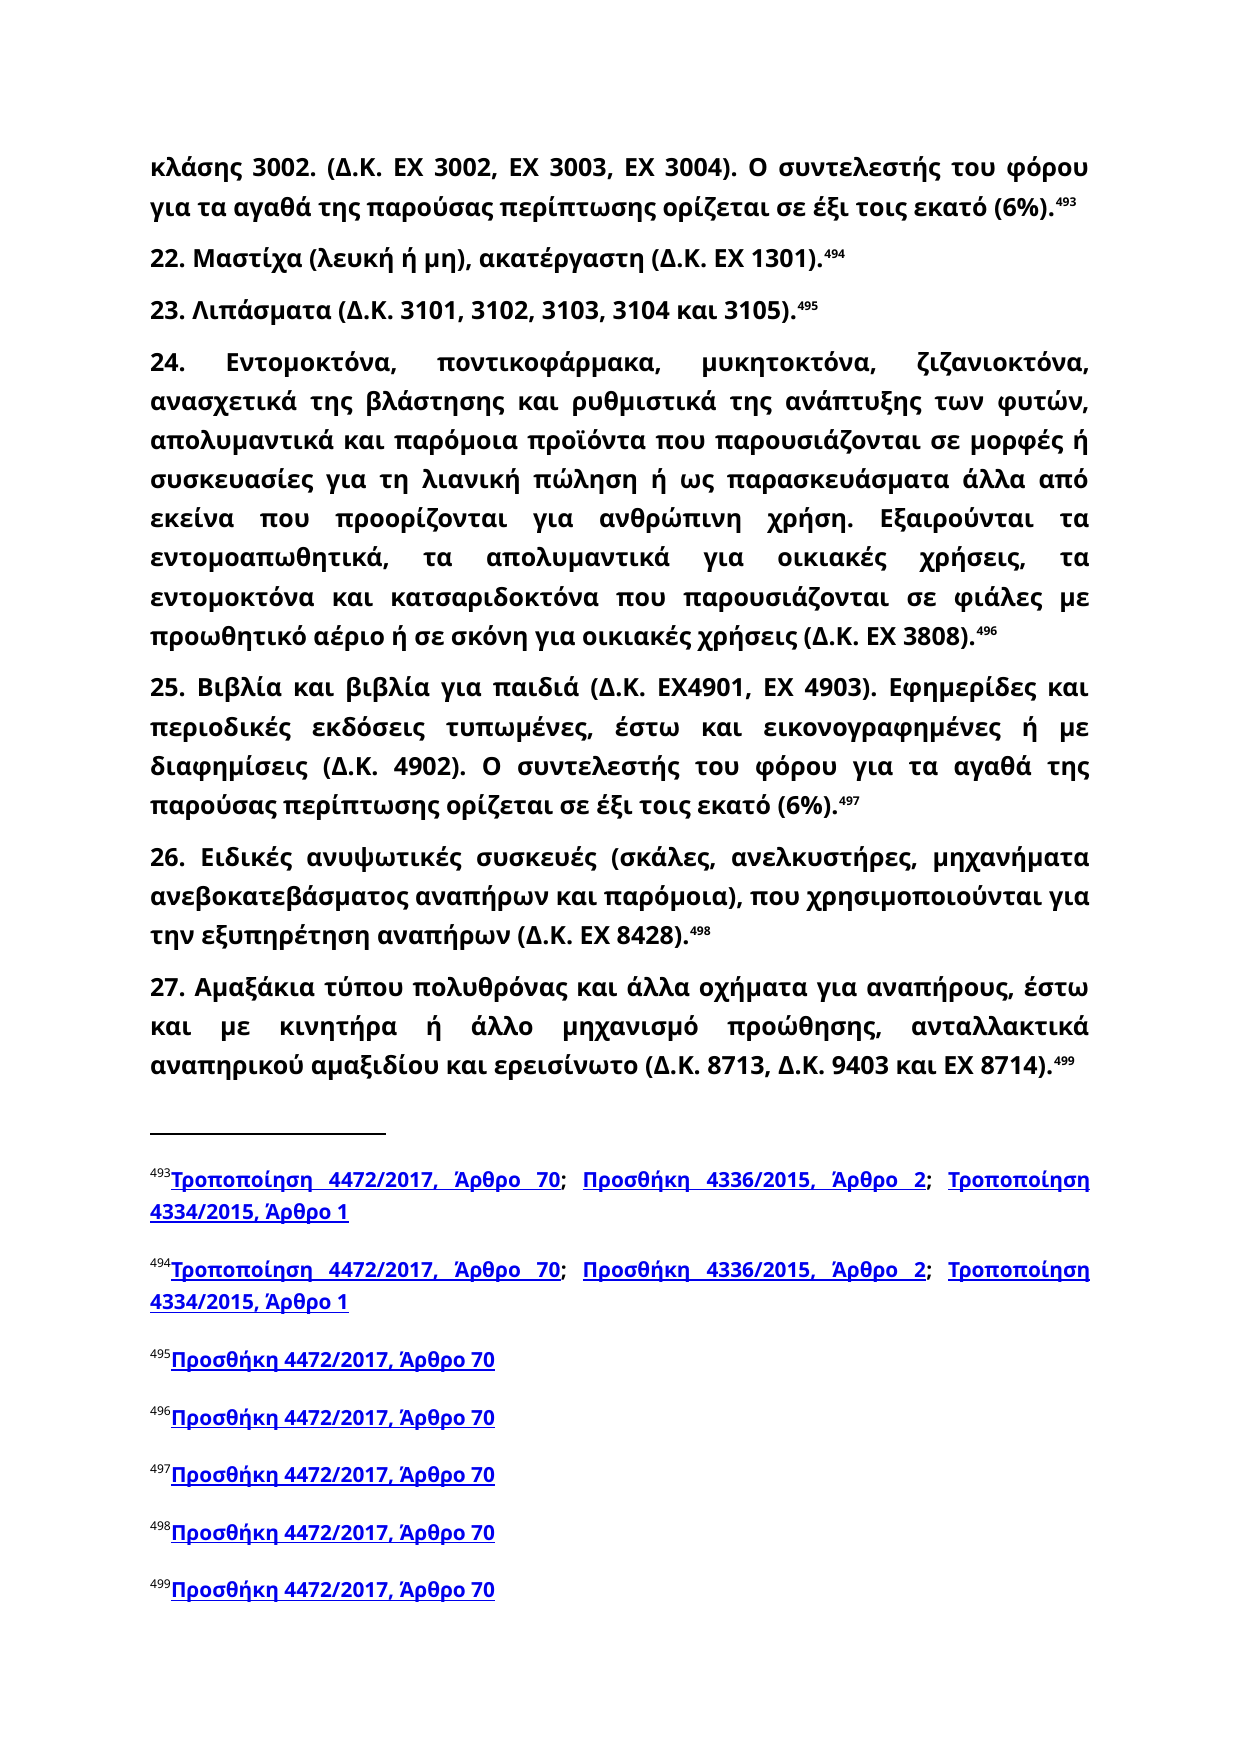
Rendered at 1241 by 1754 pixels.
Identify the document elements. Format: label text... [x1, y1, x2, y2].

text κλάσης 3002. (Δ.Κ. ΕΧ 3002, ΕΧ 3003, ΕΧ 3004). Ο συντελεστής του φόρου για τα αγαθά της παρούσας περίπτωσης ορίζεται σε έξι τοις εκατό (6%). [150, 150, 1090, 223]
text Τροποποίηση 4472/2017, Άρθρο 70; Προσθήκη 4336/2015, Άρθρο 2; Τροποποίηση 4334/2015, Άρθρο 1 [150, 1255, 1090, 1316]
text 25. Βιβλία και βιβλία για παιδιά (Δ.Κ. ΕΧ4901, ΕΧ 4903). Εφημερίδες και περιοδικές εκδόσεις τυπωμένες, έστω και εικονογραφημένες ή με διαφημίσεις (Δ.Κ. 4902). Ο συντελεστής του φόρου για τα αγαθά της παρούσας περίπτωσης ορίζεται σε έξι τοις εκατό (6%). [150, 670, 1090, 822]
text Τροποποίηση 4472/2017, Άρθρο 70; Προσθήκη 4336/2015, Άρθρο 2; Τροποποίηση 4334/2015, Άρθρο 1 [150, 1165, 1090, 1226]
text 27. Αμαξάκια τύπου πολυθρόνας και άλλα οχήματα για αναπήρους, έστω και με κινητήρα ή άλλο μηχανισμό προώθησης, ανταλλακτικά αναπηρικού αμαξιδίου και ερεισίνωτο (Δ.Κ. 8713, Δ.Κ. 9403 και ΕΧ 8714). [150, 969, 1090, 1082]
text Προσθήκη 4472/2017, Άρθρο 70 [150, 1403, 1090, 1431]
text Προσθήκη 4472/2017, Άρθρο 70 [150, 1518, 1090, 1546]
text Προσθήκη 4472/2017, Άρθρο 70 [150, 1460, 1090, 1489]
text 23. Λιπάσματα (Δ.Κ. 3101, 3102, 3103, 3104 και 3105). [150, 292, 1090, 327]
text 24. Εντομοκτόνα, ποντικοφάρμακα, μυκητοκτόνα, ζιζανιοκτόνα, ανασχετικά της βλάστησης και ρυθμιστικά της ανάπτυξης των φυτών, απολυμαντικά και παρόμοια προϊόντα που παρουσιάζονται σε μορφές ή συσκευασίες για τη λιανική πώληση ή ως παρασκευάσματα άλλα από εκείνα που προορίζονται για ανθρώπινη χρήση. Εξαιρούνται τα εντομοαπωθητικά, τα απολυμαντικά για οικιακές χρήσεις, τα εντομοκτόνα και κατσαριδοκτόνα που παρουσιάζονται σε φιάλες με προωθητικό αέριο ή σε σκόνη για οικιακές χρήσεις (Δ.Κ. ΕΧ 3808). [150, 344, 1090, 652]
text 22. Μαστίχα (λευκή ή μη), ακατέργαστη (Δ.Κ. ΕΧ 1301). [150, 241, 1090, 275]
text Προσθήκη 4472/2017, Άρθρο 70 [150, 1345, 1090, 1373]
text 26. Ειδικές ανυψωτικές συσκευές (σκάλες, ανελκυστήρες, μηχανήματα ανεβοκατεβάσματος αναπήρων και παρόμοια), που χρησιμοποιούνται για την εξυπηρέτηση αναπήρων (Δ.Κ. ΕΧ 8428). [150, 839, 1090, 952]
text Προσθήκη 4472/2017, Άρθρο 70 [150, 1576, 1090, 1604]
